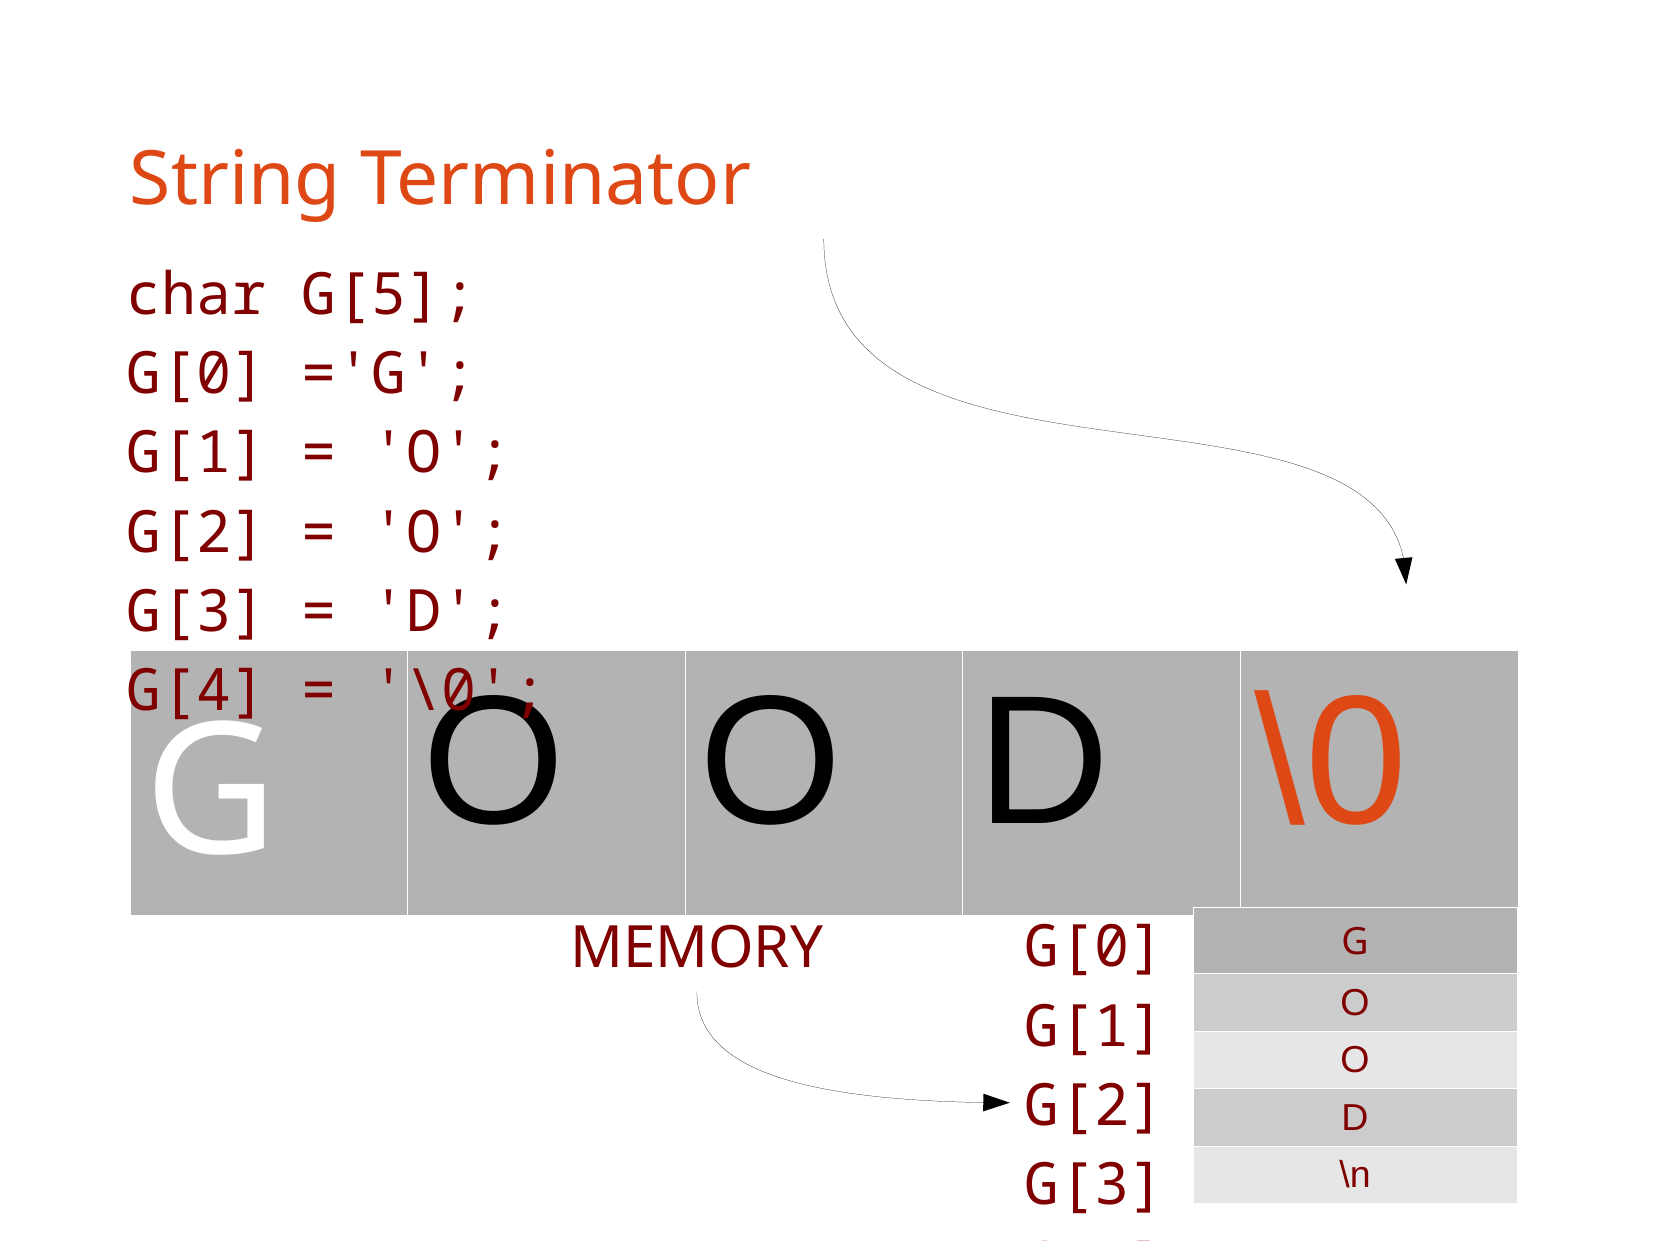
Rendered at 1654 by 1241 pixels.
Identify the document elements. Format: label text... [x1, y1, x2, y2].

table_header D [963, 651, 1240, 897]
table_cell O [1199, 1032, 1517, 1088]
text_box MEMORY [129, 897, 1009, 979]
title String Terminator [129, 112, 1518, 239]
table_header G [1199, 908, 1517, 973]
text_box G[0] G[1] G[2] G[3] G[4] [1009, 897, 1199, 1205]
text_box MEMORY [1199, 897, 1264, 907]
table_header \0 [1241, 651, 1518, 907]
table_cell D [1199, 1089, 1517, 1146]
table_cell O [1199, 974, 1517, 1031]
table_header G [131, 651, 407, 897]
table_cell \n [1199, 1147, 1517, 1203]
text_box char G[5]; G[0] ='G'; G[1] = 'O'; G[2] = 'O'; G[3] = 'D'; G[4] = '\0'; [112, 244, 680, 611]
table_header O [686, 651, 962, 897]
table_header O [408, 651, 685, 897]
